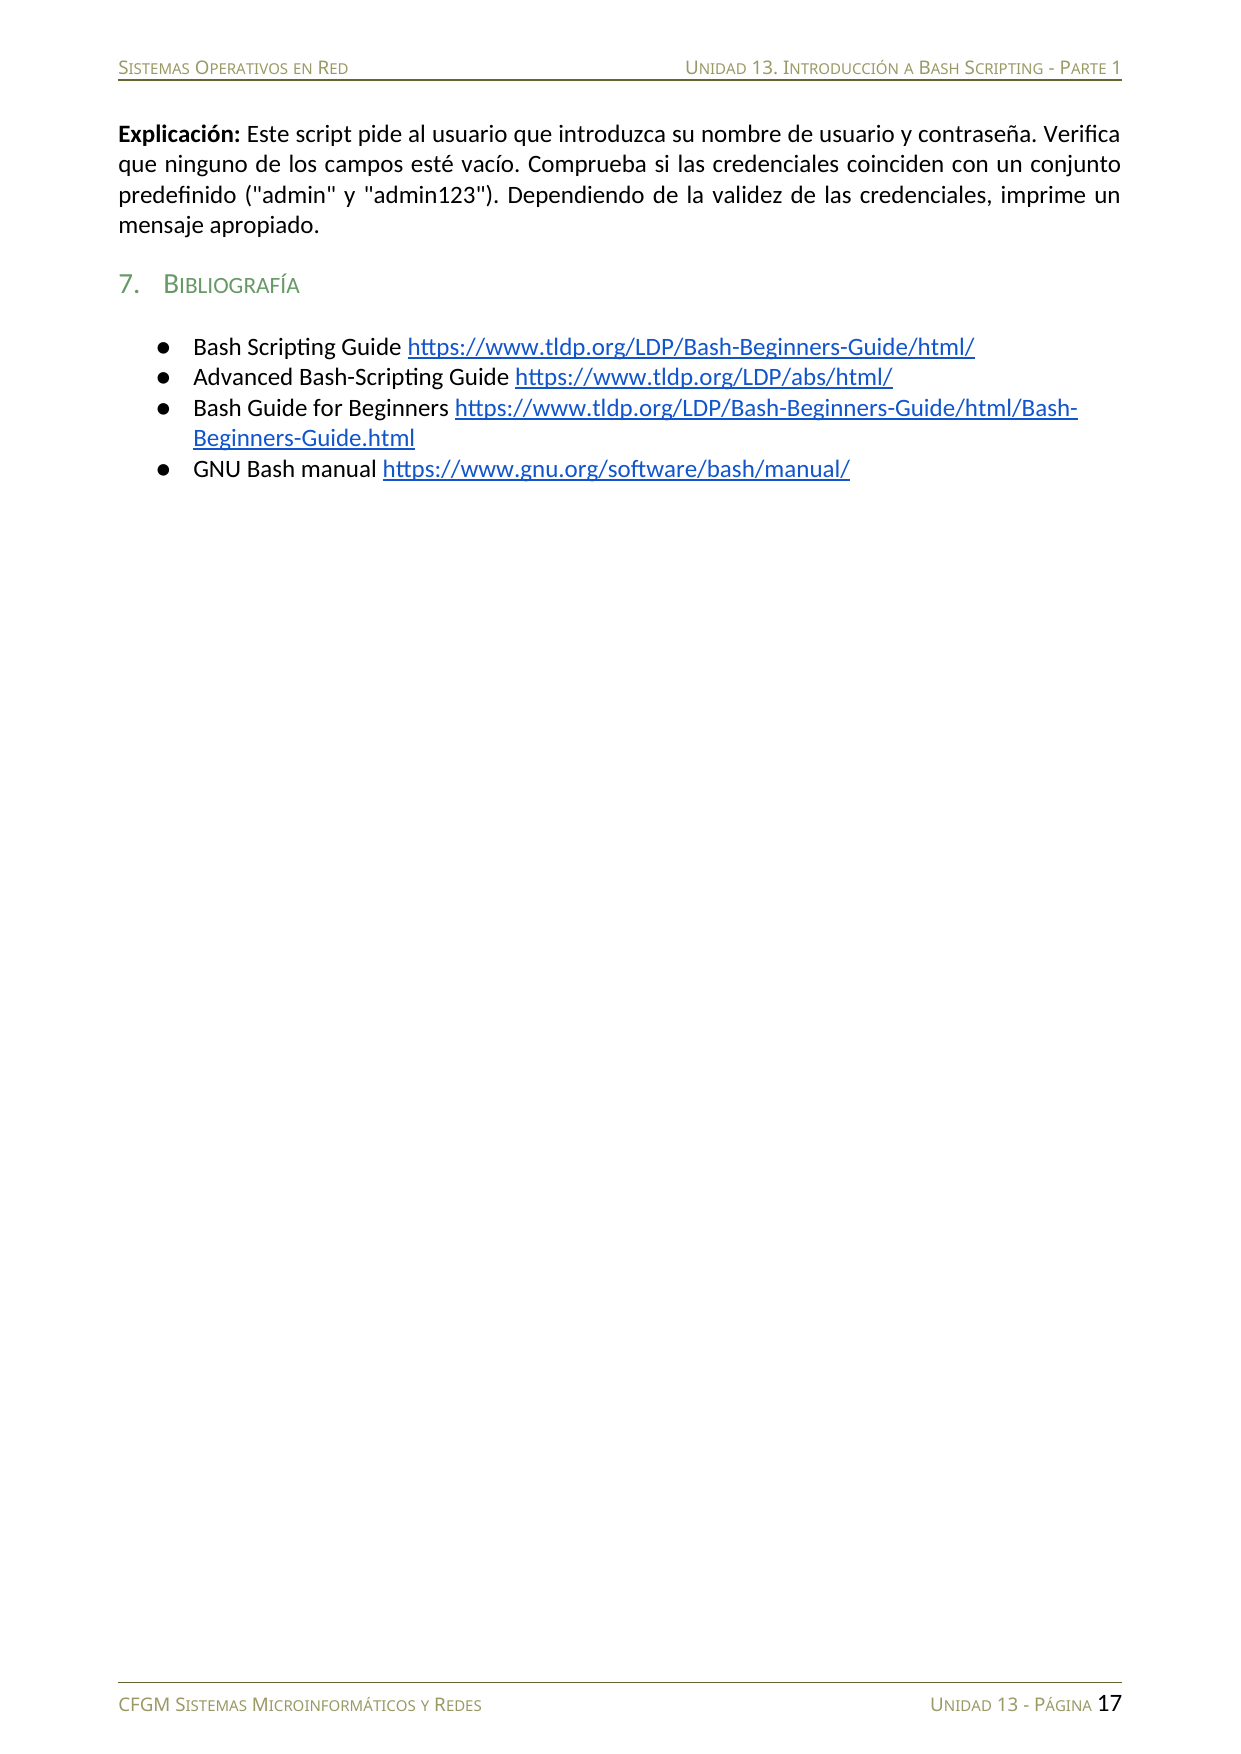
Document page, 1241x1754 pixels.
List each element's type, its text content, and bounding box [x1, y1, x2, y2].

list Advanced Bash-Scripting Guide https://www.tldp.org/LDP/abs/html/ [156, 361, 1122, 392]
list GNU Bash manual https://www.gnu.org/software/bash/manual/ [156, 453, 1122, 483]
subtitle Bibliografía [118, 265, 1122, 301]
list Bash Guide for Beginners https://www.tldp.org/LDP/Bash-Beginners-Guide/html/Bash-Beginners-Guide.html [156, 392, 1122, 453]
text Explicación: Este script pide al usuario que introduzca su nombre de usuario y contraseña. Verifica que ninguno de los campos esté vacío. Comprueba si las credenciales coinciden con un conjunto predefinido ("admin" y "admin123"). Dependiendo de la validez de las credenciales, imprime un mensaje apropiado. [118, 118, 1122, 240]
list Bash Scripting Guide https://www.tldp.org/LDP/Bash-Beginners-Guide/html/ [156, 331, 1122, 361]
